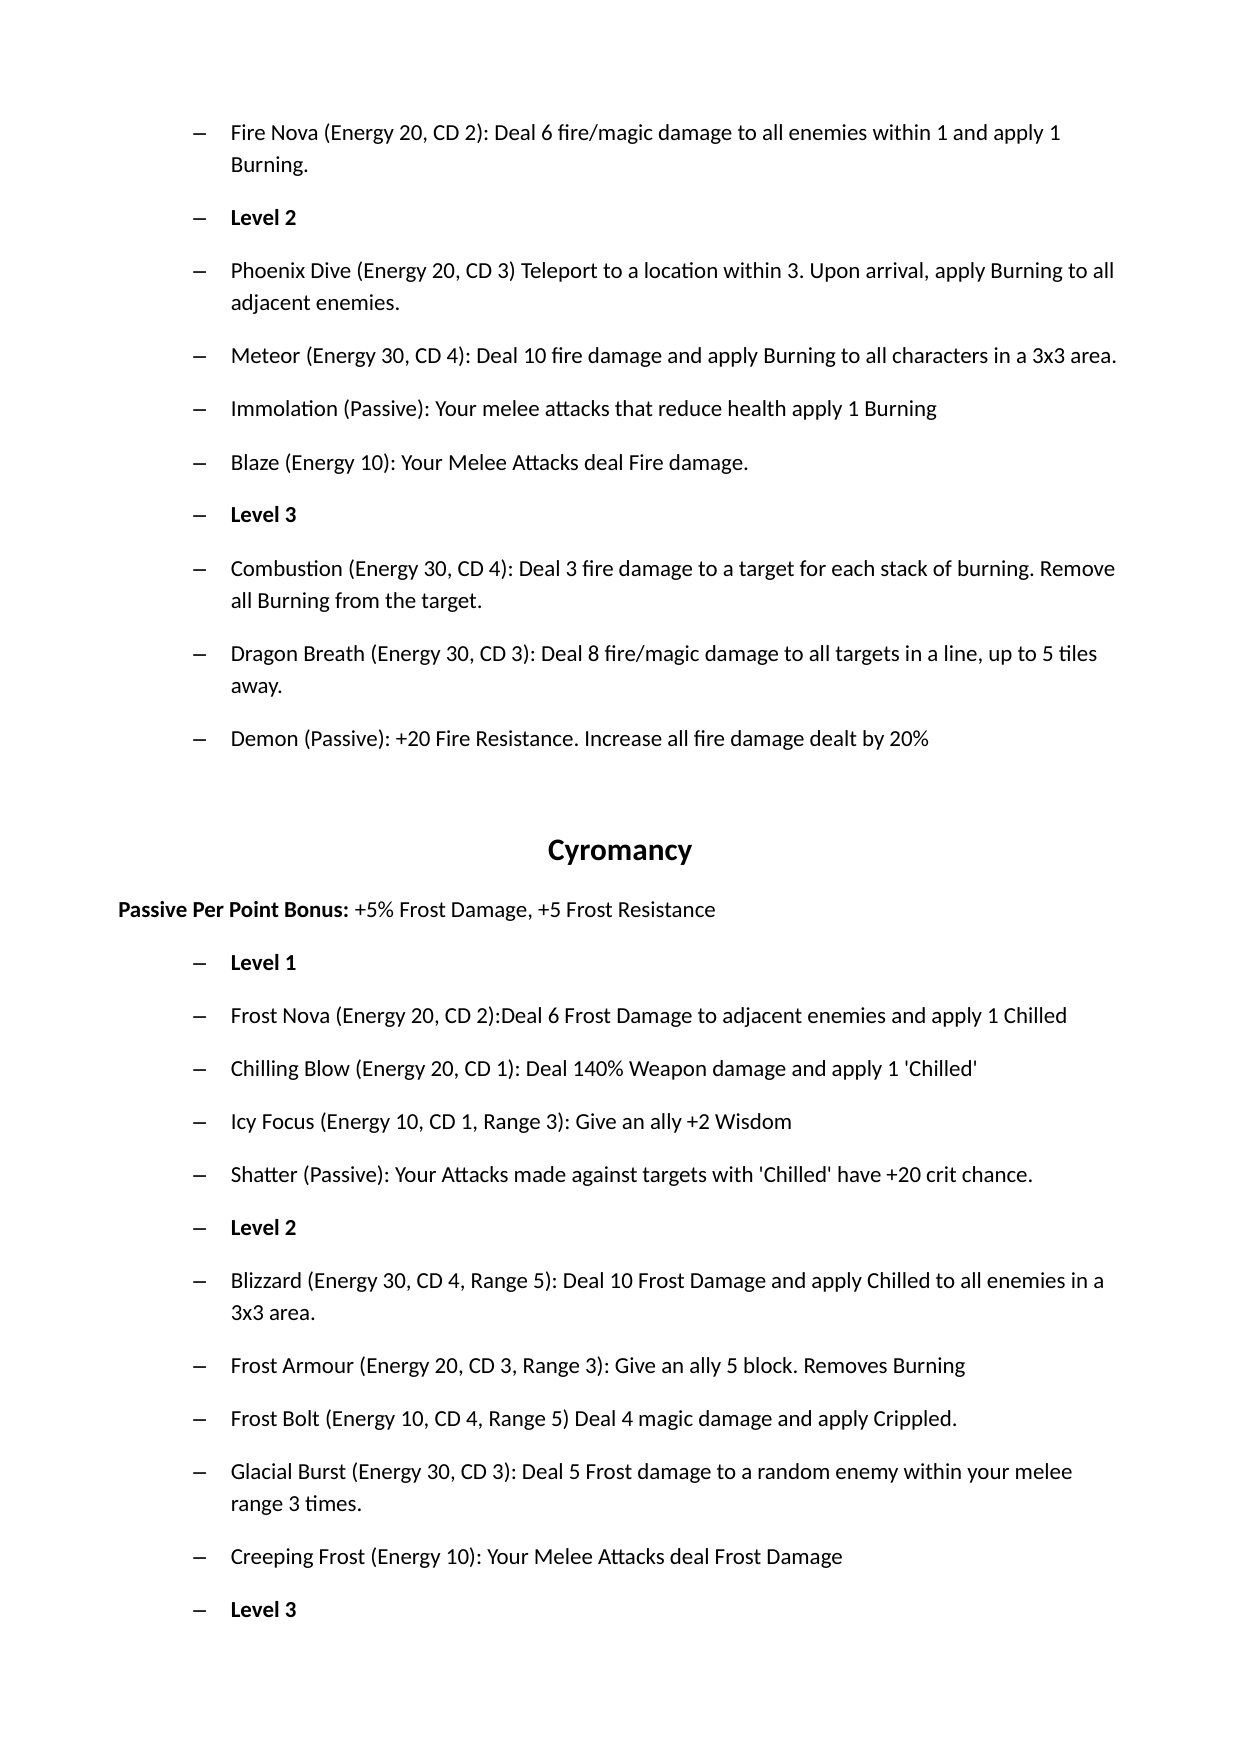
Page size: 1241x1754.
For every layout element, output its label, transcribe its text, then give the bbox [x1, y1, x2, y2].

text Passive Per Point Bonus: +5% Frost Damage, +5 Frost Resistance [118, 895, 1122, 923]
list Phoenix Dive (Energy 20, CD 3) Teleport to a location within 3. Upon arrival, apply Burning to all adjacent enemies. [193, 256, 1122, 317]
list Blaze (Energy 10): Your Melee Attacks deal Fire damage. [193, 448, 1122, 476]
list Combustion (Energy 30, CD 4): Deal 3 fire damage to a target for each stack of burning. Remove all Burning from the target. [193, 554, 1122, 614]
list Chilling Blow (Energy 20, CD 1): Deal 140% Weapon damage and apply 1 'Chilled' [193, 1054, 1122, 1082]
list Level 3 [193, 1595, 1122, 1623]
list Level 3 [193, 501, 1122, 529]
list Fire Nova (Energy 20, CD 2): Deal 6 fire/magic damage to all enemies within 1 and apply 1 Burning. [193, 118, 1122, 178]
list Shatter (Passive): Your Attacks made against targets with 'Chilled' have +20 crit chance. [193, 1160, 1122, 1188]
list Icy Focus (Energy 10, CD 1, Range 3): Give an ally +2 Wisdom [193, 1107, 1122, 1135]
list Creeping Frost (Energy 10): Your Melee Attacks deal Frost Damage [193, 1542, 1122, 1570]
list Frost Bolt (Energy 10, CD 4, Range 5) Deal 4 magic damage and apply Crippled. [193, 1404, 1122, 1432]
list Level 2 [193, 203, 1122, 231]
list Level 1 [193, 948, 1122, 976]
text Cyromancy [118, 830, 1122, 868]
list Glacial Burst (Energy 30, CD 3): Deal 5 Frost damage to a random enemy within your melee range 3 times. [193, 1457, 1122, 1517]
list Frost Armour (Energy 20, CD 3, Range 3): Give an ally 5 block. Removes Burning [193, 1351, 1122, 1379]
list Immolation (Passive): Your melee attacks that reduce health apply 1 Burning [193, 394, 1122, 423]
list Blizzard (Energy 30, CD 4, Range 5): Deal 10 Frost Damage and apply Chilled to all enemies in a 3x3 area. [193, 1266, 1122, 1326]
list Dragon Breath (Energy 30, CD 3): Deal 8 fire/magic damage to all targets in a line, up to 5 tiles away. [193, 639, 1122, 699]
list Demon (Passive): +20 Fire Resistance. Increase all fire damage dealt by 20% [193, 724, 1122, 752]
list Frost Nova (Energy 20, CD 2):Deal 6 Frost Damage to adjacent enemies and apply 1 Chilled [193, 1001, 1122, 1029]
list Meteor (Energy 30, CD 4): Deal 10 fire damage and apply Burning to all characters in a 3x3 area. [193, 342, 1122, 369]
list Level 2 [193, 1213, 1122, 1241]
